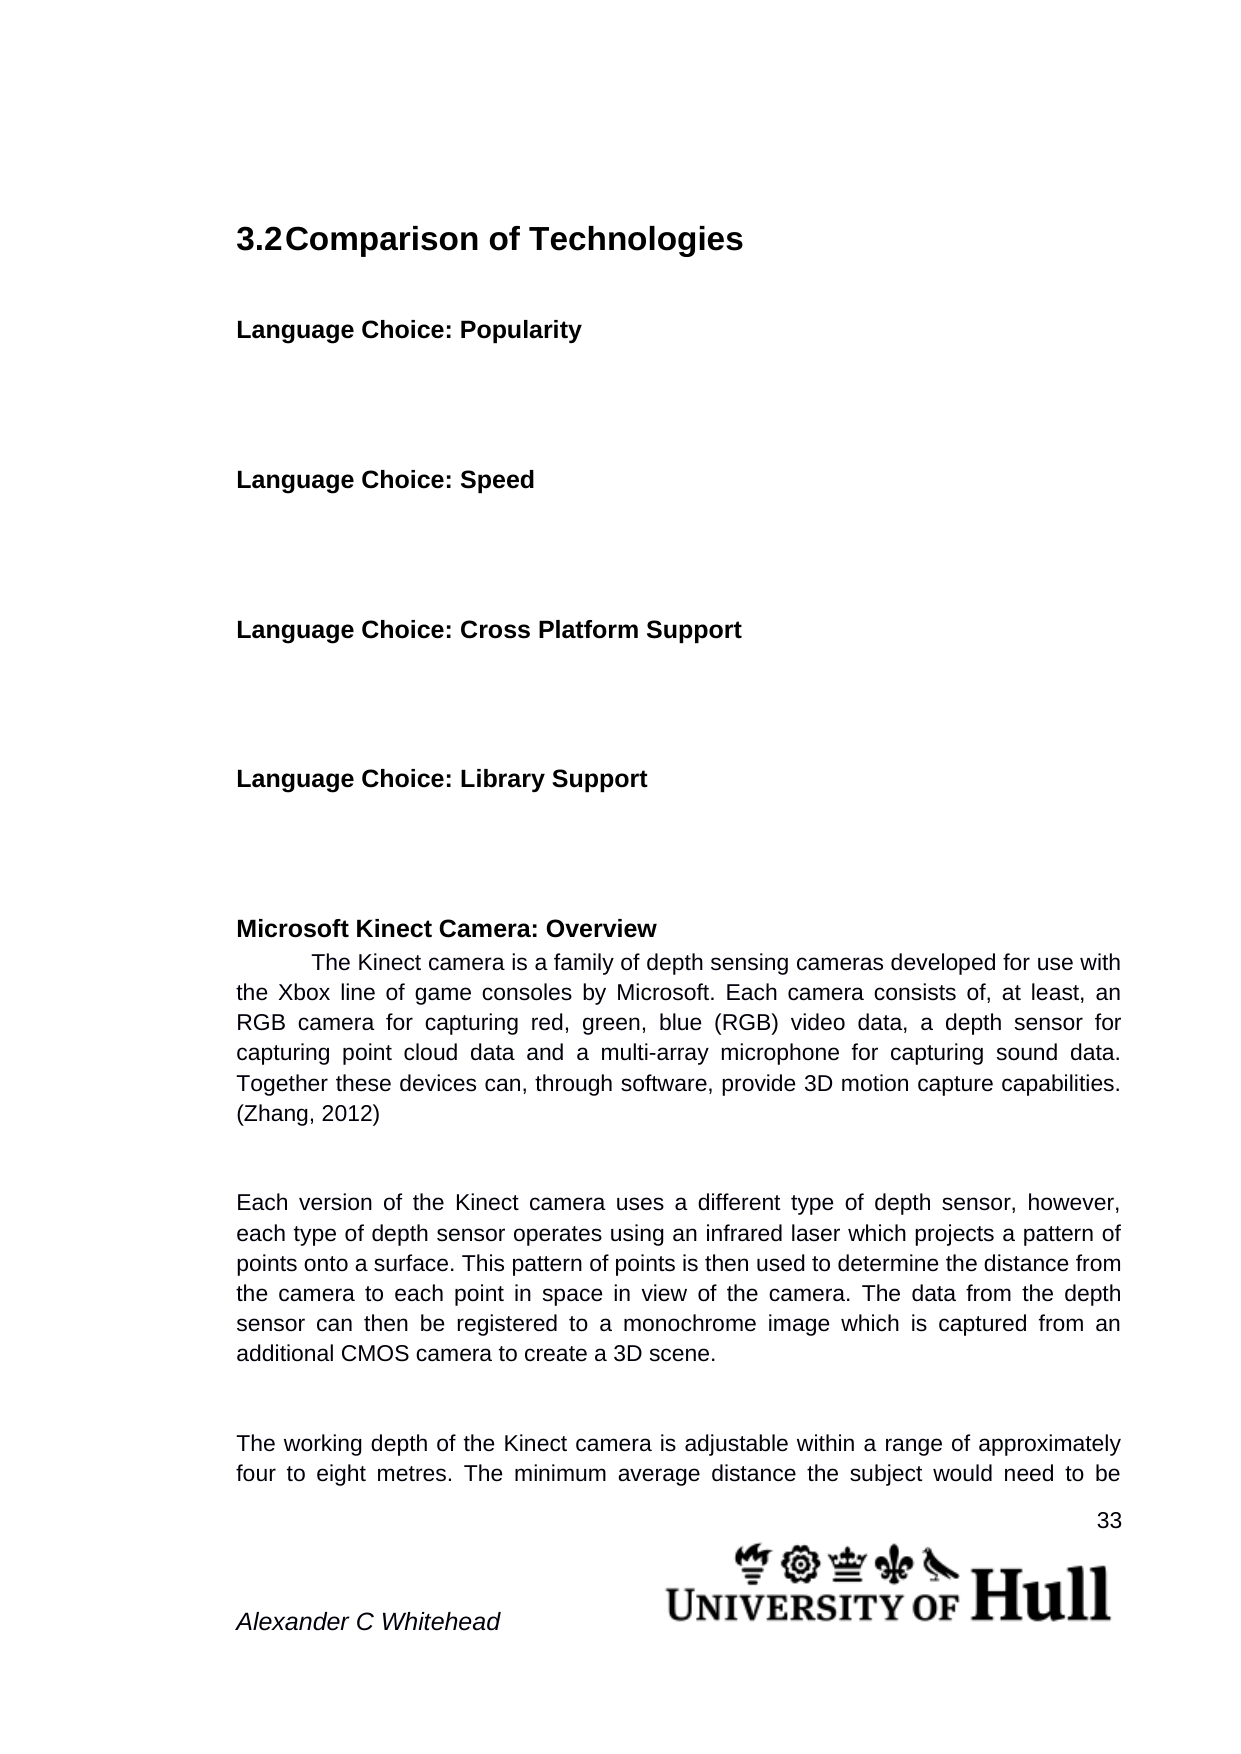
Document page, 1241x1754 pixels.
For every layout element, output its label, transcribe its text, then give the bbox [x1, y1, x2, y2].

subtitle Microsoft Kinect Camera: Overview [236, 914, 1122, 942]
subtitle Comparison of Technologies [236, 219, 1122, 258]
subtitle Language Choice: Cross Platform Support [236, 614, 1122, 643]
text Each version of the Kinect camera uses a different type of depth sensor, however, each type of depth sensor operates using an infrared laser which projects a pattern of points onto a surface. This pattern of points is then used to determine the distance from the camera to each point in space in view of the camera. The data from the depth sensor can then be registered to a monochrome image which is captured from an additional CMOS camera to create a 3D scene. [236, 1189, 1122, 1367]
picture [659, 1533, 1119, 1631]
subtitle Language Choice: Library Support [236, 764, 1122, 793]
text The Kinect camera is a family of depth sensing cameras developed for use with the Xbox line of game consoles by Microsoft. Each camera consists of, at least, an RGB camera for capturing red, green, blue (RGB) video data, a depth sensor for capturing point cloud data and a multi-array microphone for capturing sound data. Together these devices can, through software, provide 3D motion capture capabilities. (Zhang, 2012)⁠ [236, 949, 1122, 1126]
subtitle Language Choice: Speed [236, 465, 1122, 494]
text The working depth of the Kinect camera is adjustable within a range of approximately four to eight metres. The minimum average distance the subject would need to be [236, 1430, 1122, 1487]
subtitle Language Choice: Popularity [236, 315, 1122, 344]
